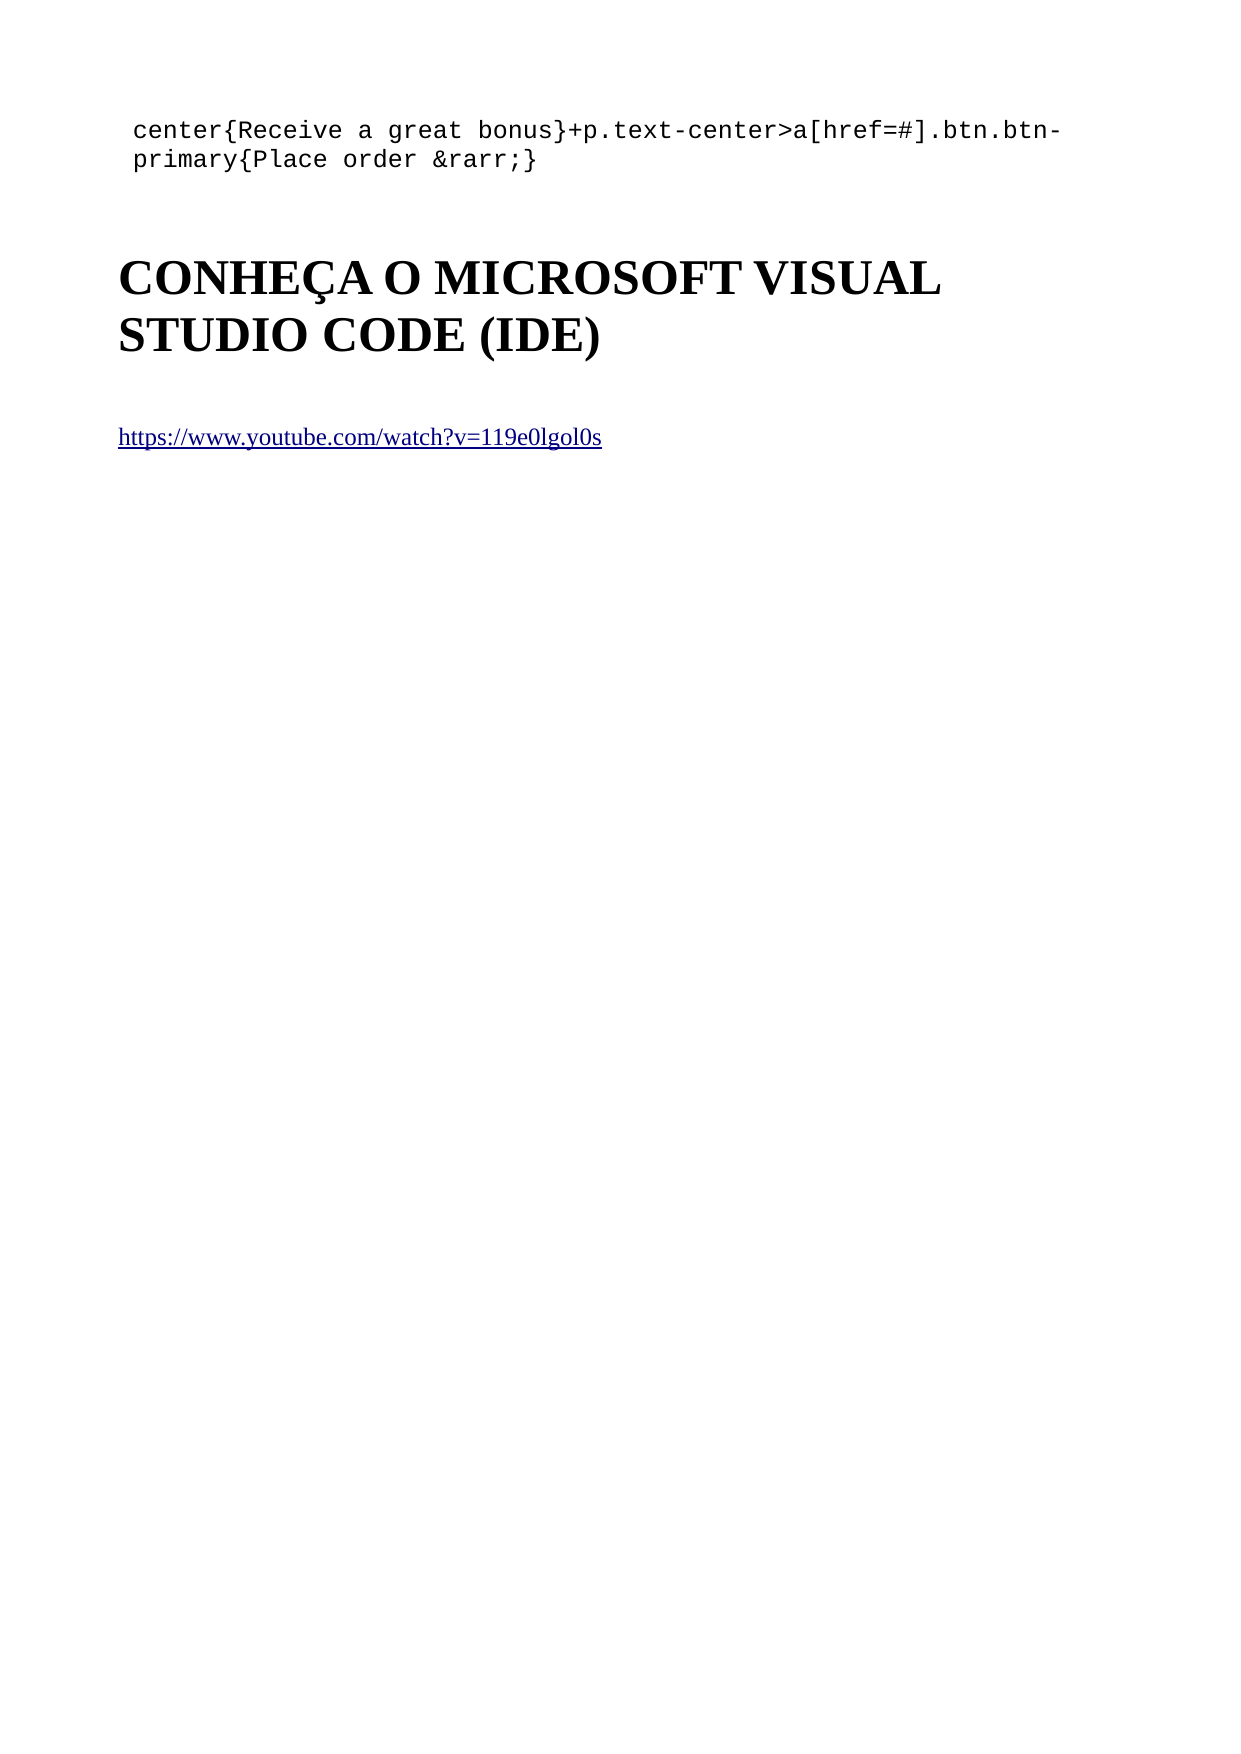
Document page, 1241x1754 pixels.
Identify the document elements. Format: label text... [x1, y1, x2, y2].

text https://www.youtube.com/watch?v=119e0lgol0s [118, 422, 1122, 451]
subtitle CONHEÇA O MICROSOFT VISUAL STUDIO CODE (IDE) [118, 247, 1122, 362]
table_header center{Receive a great bonus}+p.text-center>a[href=#].btn.btn-primary{Place order &rarr;} [133, 118, 1122, 175]
table_header [118, 118, 133, 175]
